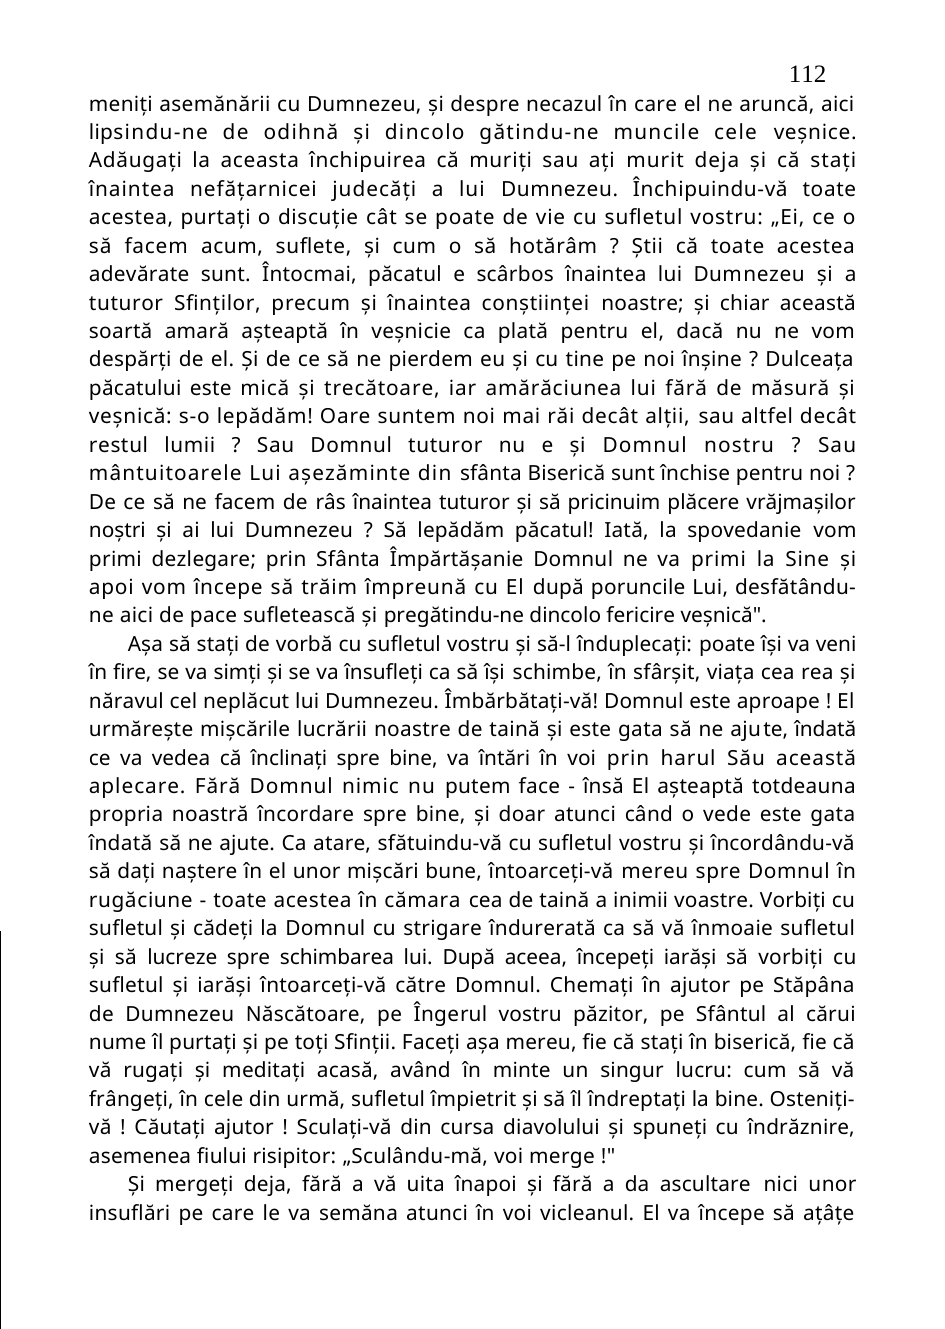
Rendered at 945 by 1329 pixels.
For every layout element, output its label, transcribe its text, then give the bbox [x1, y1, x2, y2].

text Şi mergeţi deja, fără a vă uita înapoi şi fără a da ascultare nici unor insuflări pe care le va semăna atunci în voi vicleanul. El va începe să aţâţe [89, 1169, 856, 1226]
text meniţi asemănării cu Dumnezeu, şi despre necazul în care el ne aruncă, aici lipsindu-ne de odihnă şi dincolo gătindu-ne muncile cele veşnice. Adăugaţi la aceasta închipuirea că muriţi sau aţi murit deja şi că staţi înaintea nefăţarnicei judecăţi a lui Dumnezeu. Închipuindu-vă toate acestea, purtaţi o discuţie cât se poate de vie cu sufletul vostru: „Ei, ce o să facem acum, suflete, şi cum o să hotărâm ? Ştii că toate acestea adevărate sunt. Întocmai, păcatul e scârbos înaintea lui Dumnezeu şi a tuturor Sfinţilor, precum şi înaintea conştiinţei noastre; şi chiar această soartă amară aşteaptă în veşnicie ca plată pentru el, dacă nu ne vom despărţi de el. Şi de ce să ne pierdem eu şi cu tine pe noi înşine ? Dulceaţa păcatului este mică şi trecătoare, iar amărăciunea lui fără de măsură şi veşnică: s-o lepădăm! Oare suntem noi mai răi decât alţii, sau altfel decât restul lumii ? Sau Domnul tuturor nu e şi Domnul nostru ? Sau mântuitoarele Lui aşezăminte din sfânta Biserică sunt închise pentru noi ? De ce să ne facem de râs înaintea tuturor şi să pricinuim plăcere vrăjmaşilor noştri şi ai lui Dumnezeu ? Să lepădăm păcatul! Iată, la spovedanie vom primi dezlegare; prin Sfânta Împărtăşanie Domnul ne va primi la Sine şi apoi vom începe să trăim împreună cu El după poruncile Lui, desfătându-ne aici de pace sufletească şi pregătindu-ne dincolo fericire veşnică". [89, 89, 856, 629]
text Aşa să staţi de vorbă cu sufletul vostru şi să-l înduplecaţi: poate îşi va veni în fire, se va simţi şi se va însufleţi ca să îşi schimbe, în sfârşit, viaţa cea rea şi năravul cel neplăcut lui Dumnezeu. Îmbărbătaţi-vă! Domnul este aproape ! El urmăreşte mişcările lucrării noastre de taină şi este gata să ne ajute, îndată ce va vedea că înclinaţi spre bine, va întări în voi prin harul Său această aplecare. Fără Domnul nimic nu putem face - însă El aşteaptă totdeauna propria noastră încordare spre bine, şi doar atunci când o vede este gata îndată să ne ajute. Ca atare, sfătuindu-vă cu sufletul vostru şi încordându-vă să daţi naştere în el unor mişcări bune, întoarceţi-vă mereu spre Domnul în rugăciune - toate acestea în cămara cea de taină a inimii voastre. Vorbiţi cu sufletul şi cădeţi la Domnul cu strigare îndurerată ca să vă înmoaie sufletul şi să lucreze spre schimbarea lui. După aceea, începeţi iarăşi să vorbiţi cu sufletul şi iarăşi întoarceţi-vă către Domnul. Chemaţi în ajutor pe Stăpâna de Dumnezeu Născătoare, pe Îngerul vostru păzitor, pe Sfântul al cărui nume îl purtaţi şi pe toţi Sfinţii. Faceţi aşa mereu, fie că staţi în biserică, fie că vă rugaţi şi meditaţi acasă, având în minte un singur lucru: cum să vă frângeţi, în cele din urmă, sufletul împietrit şi să îl îndreptaţi la bine. Osteniţi-vă ! Căutaţi ajutor ! Sculaţi-vă din cursa diavolului şi spuneţi cu îndrăznire, asemenea fiului risipitor: „Sculându-mă, voi merge !" [89, 629, 856, 1169]
